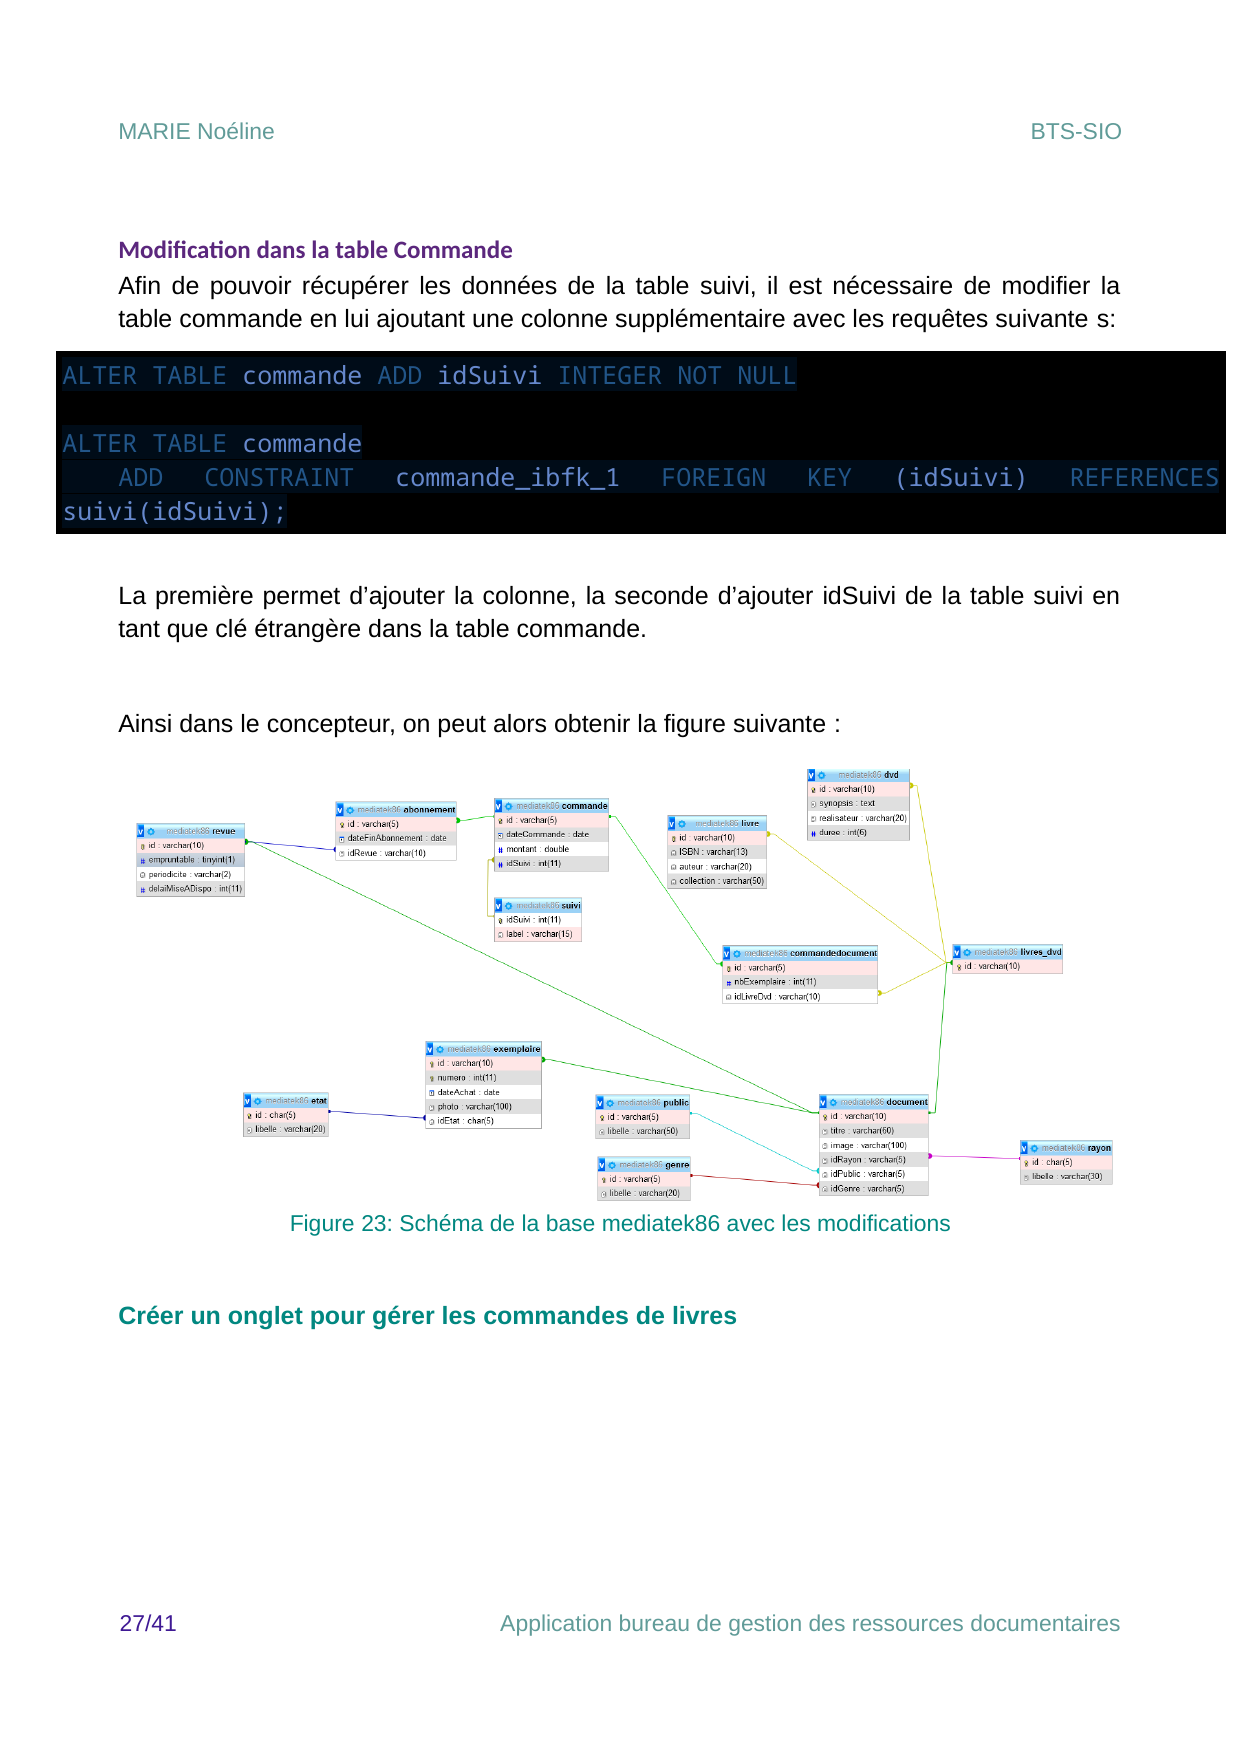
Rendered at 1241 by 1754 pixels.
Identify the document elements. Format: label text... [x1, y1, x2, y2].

table_header ALTER TABLE commande ADD idSuivi INTEGER NOT NULL ALTER TABLE commande ADD CONSTRAINT commande_ibfk_1 FOREIGN KEY (idSuivi) REFERENCES suivi(idSuivi); [57, 352, 1225, 533]
text Afin de pouvoir récupérer les données de la table suivi, il est nécessaire de modifier la table commande en lui ajoutant une colonne supplémentaire avec les requêtes suivante s: [118, 271, 1122, 333]
text Ainsi dans le concepteur, on peut alors obtenir la figure suivante : [118, 709, 1122, 738]
subtitle Créer un onglet pour gérer les commandes de livres [118, 1301, 1122, 1329]
subtitle Modification dans la table Commande [118, 234, 1122, 264]
text Figure 23: Schéma de la base mediatek86 avec les modifications [118, 1210, 1122, 1236]
picture [118, 769, 1123, 1210]
text La première permet d’ajouter la colonne, la seconde d’ajouter idSuivi de la table suivi en tant que clé étrangère dans la table commande. [118, 581, 1122, 643]
